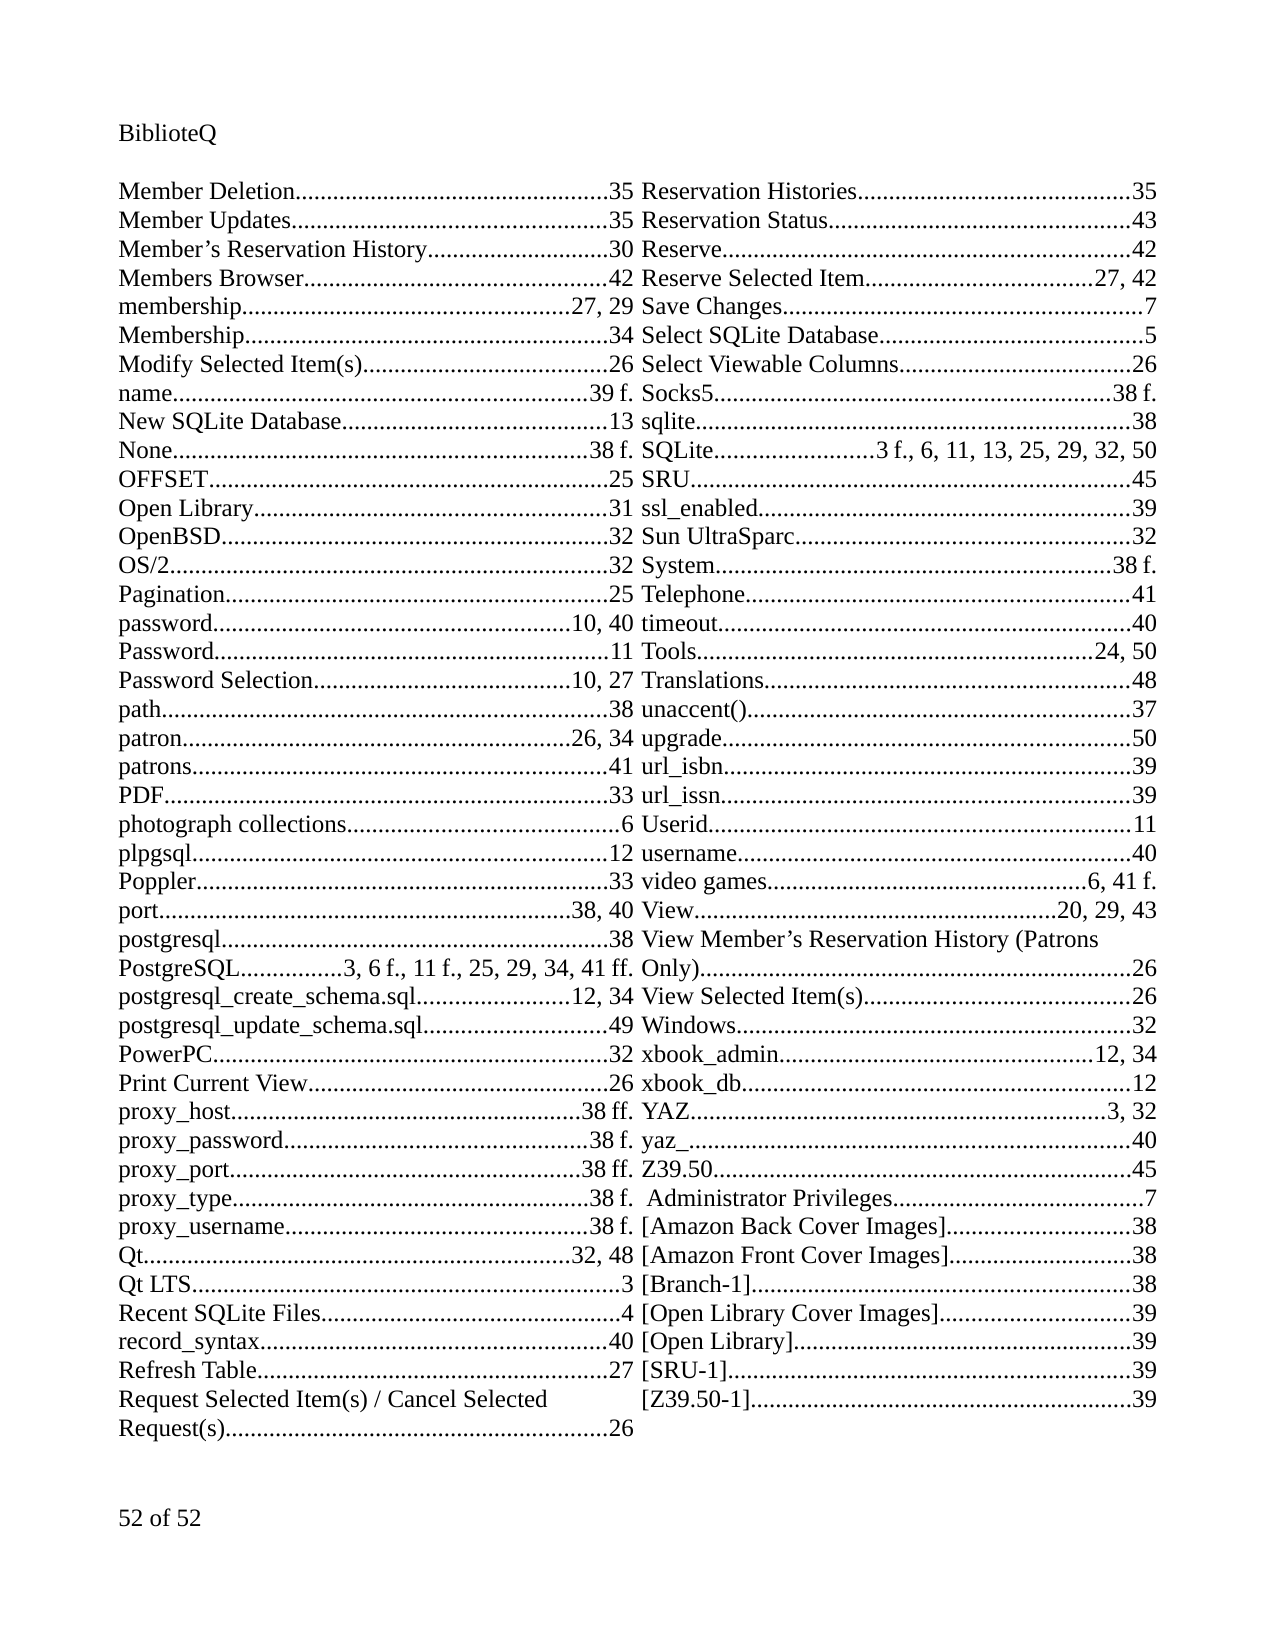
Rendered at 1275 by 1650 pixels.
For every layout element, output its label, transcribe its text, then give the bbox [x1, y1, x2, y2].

text proxy_type 38 f. [118, 1183, 634, 1211]
text postgresql_update_schema.sql 49 [118, 1010, 634, 1039]
text postgresql 38 [118, 924, 634, 953]
text Modify Selected Item(s) 26 [118, 349, 634, 378]
text SQLite 3 f., 6, 11, 13, 25, 29, 32, 50 [641, 435, 1157, 464]
text Select Viewable Columns 26 [641, 349, 1157, 378]
text sqlite 38 [641, 406, 1157, 435]
text [Open Library] 39 [641, 1326, 1157, 1355]
text Translations 48 [641, 665, 1157, 694]
text Qt LTS 3 [118, 1269, 634, 1298]
text PowerPC 32 [118, 1039, 634, 1068]
text Z39.50 45 [641, 1154, 1157, 1183]
text Reservation Status 43 [641, 205, 1157, 234]
text Reserve 42 [641, 234, 1157, 263]
text Administrator Privileges 7 [641, 1183, 1157, 1211]
text [Amazon Back Cover Images] 38 [641, 1211, 1157, 1240]
text Password Selection 10, 27 [118, 665, 634, 694]
text PDF 33 [118, 780, 634, 809]
text password 10, 40 [118, 608, 634, 636]
text patrons 41 [118, 751, 634, 780]
text View Selected Item(s) 26 [641, 981, 1157, 1010]
text [Z39.50-1] 39 [641, 1384, 1157, 1413]
text Qt 32, 48 [118, 1240, 634, 1269]
text New SQLite Database 13 [118, 406, 634, 435]
text video games 6, 41 f. [641, 866, 1157, 895]
text OS/2 32 [118, 550, 634, 579]
text Poppler 33 [118, 866, 634, 895]
text Member’s Reservation History 30 [118, 234, 634, 263]
text proxy_host 38 ff. [118, 1096, 634, 1125]
text url_issn 39 [641, 780, 1157, 809]
text [SRU-1] 39 [641, 1355, 1157, 1384]
text None 38 f. [118, 435, 634, 464]
text plpgsql 12 [118, 838, 634, 866]
text [Open Library Cover Images] 39 [641, 1298, 1157, 1326]
text [Branch-1] 38 [641, 1269, 1157, 1298]
text Reservation Histories 35 [641, 176, 1157, 205]
text xbook_admin 12, 34 [641, 1039, 1157, 1068]
text Save Changes 7 [641, 291, 1157, 320]
text proxy_password 38 f. [118, 1125, 634, 1154]
text name 39 f. [118, 378, 634, 406]
text ssl_enabled 39 [641, 493, 1157, 521]
text [Amazon Front Cover Images] 38 [641, 1240, 1157, 1269]
text YAZ 3, 32 [641, 1096, 1157, 1125]
text View 20, 29, 43 [641, 895, 1157, 924]
text Userid 11 [641, 809, 1157, 838]
text Select SQLite Database 5 [641, 320, 1157, 349]
text Pagination 25 [118, 579, 634, 608]
text record_syntax 40 [118, 1326, 634, 1355]
text port 38, 40 [118, 895, 634, 924]
text username 40 [641, 838, 1157, 866]
text Recent SQLite Files 4 [118, 1298, 634, 1326]
text path 38 [118, 694, 634, 723]
text Request Selected Item(s) / Cancel Selected Request(s) 26 [118, 1384, 634, 1441]
text Password 11 [118, 636, 634, 665]
text Membership 34 [118, 320, 634, 349]
text Windows 32 [641, 1010, 1157, 1039]
text Open Library 31 [118, 493, 634, 521]
text proxy_username 38 f. [118, 1211, 634, 1240]
text Reserve Selected Item 27, 42 [641, 263, 1157, 291]
text membership 27, 29 [118, 291, 634, 320]
text Telephone 41 [641, 579, 1157, 608]
text url_isbn 39 [641, 751, 1157, 780]
text OFFSET 25 [118, 464, 634, 493]
text upgrade 50 [641, 723, 1157, 751]
text OpenBSD 32 [118, 521, 634, 550]
text Print Current View 26 [118, 1068, 634, 1096]
text Refresh Table 27 [118, 1355, 634, 1384]
text proxy_port 38 ff. [118, 1154, 634, 1183]
text View Member’s Reservation History (Patrons Only) 26 [641, 924, 1157, 981]
text Members Browser 42 [118, 263, 634, 291]
text PostgreSQL 3, 6 f., 11 f., 25, 29, 34, 41 ff. [118, 953, 634, 981]
text yaz_ 40 [641, 1125, 1157, 1154]
text patron 26, 34 [118, 723, 634, 751]
text postgresql_create_schema.sql 12, 34 [118, 981, 634, 1010]
text unaccent() 37 [641, 694, 1157, 723]
text timeout 40 [641, 608, 1157, 636]
text photograph collections 6 [118, 809, 634, 838]
text Member Updates 35 [118, 205, 634, 234]
text SRU 45 [641, 464, 1157, 493]
text Socks5 38 f. [641, 378, 1157, 406]
text Tools 24, 50 [641, 636, 1157, 665]
text Sun UltraSparc 32 [641, 521, 1157, 550]
text xbook_db 12 [641, 1068, 1157, 1096]
text System 38 f. [641, 550, 1157, 579]
text Member Deletion 35 [118, 176, 634, 205]
